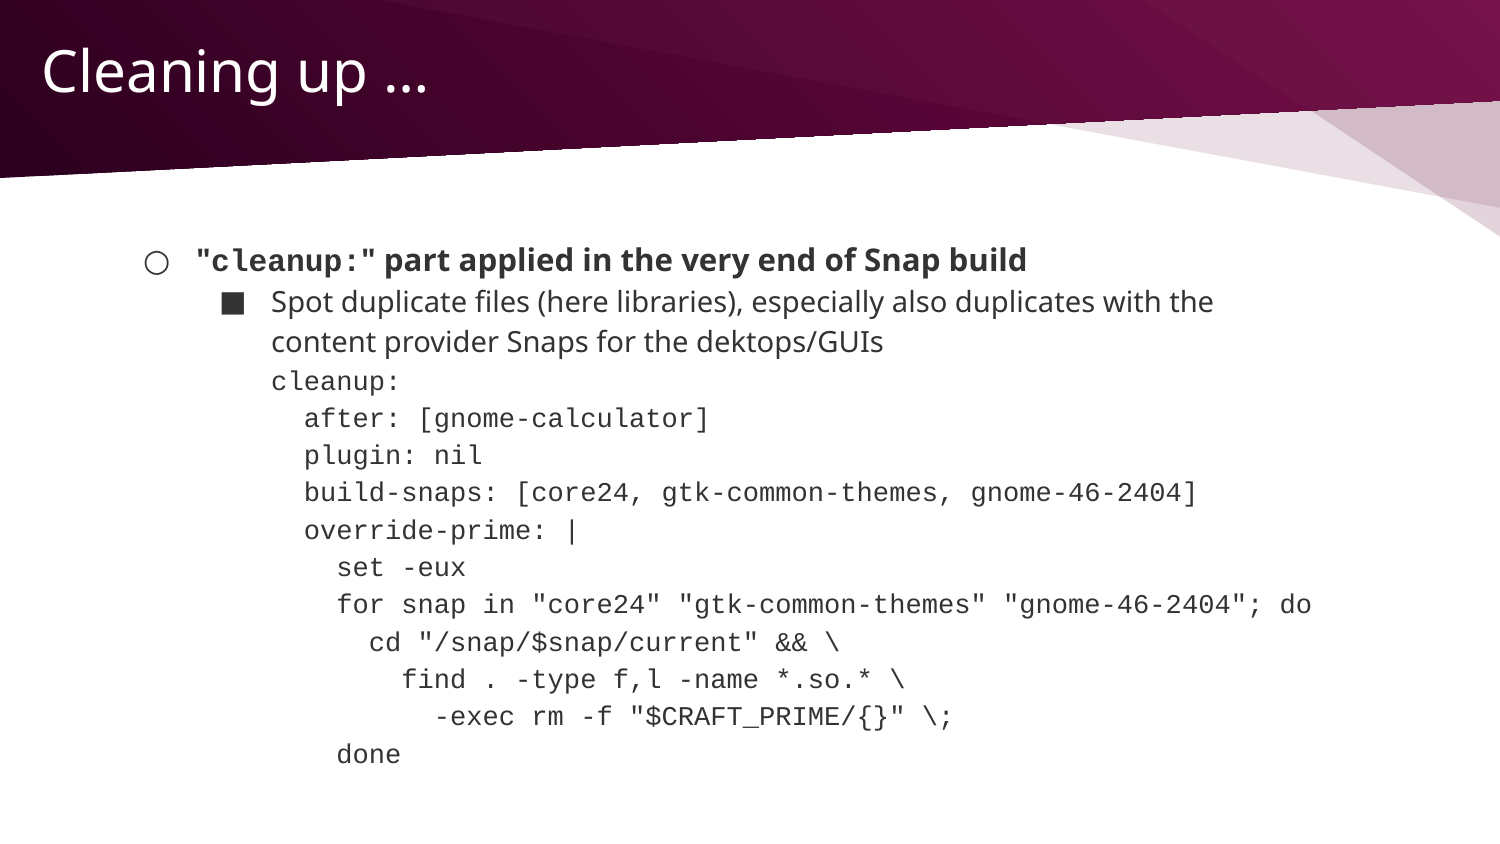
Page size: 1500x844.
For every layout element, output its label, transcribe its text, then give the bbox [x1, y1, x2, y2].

title Cleaning up … [41, 5, 1336, 134]
list "cleanup:" part applied in the very end of Snap build Spot duplicate files (here libraries), especially also duplicates with the content provider Snaps for the dektops/GUIs cleanup: after: [gnome-calculator] plugin: nil build-snaps: [core24, gtk-common-themes, gnome-46-2404] override-prime: | set -eux for snap in "core24" "gtk-common-themes" "gnome-46-2404"; do cd "/snap/$snap/current" && \ find . -type f,l -name *.so.* \ -exec rm -f "$CRAFT_PRIME/{}" \; done [35, 229, 1324, 789]
